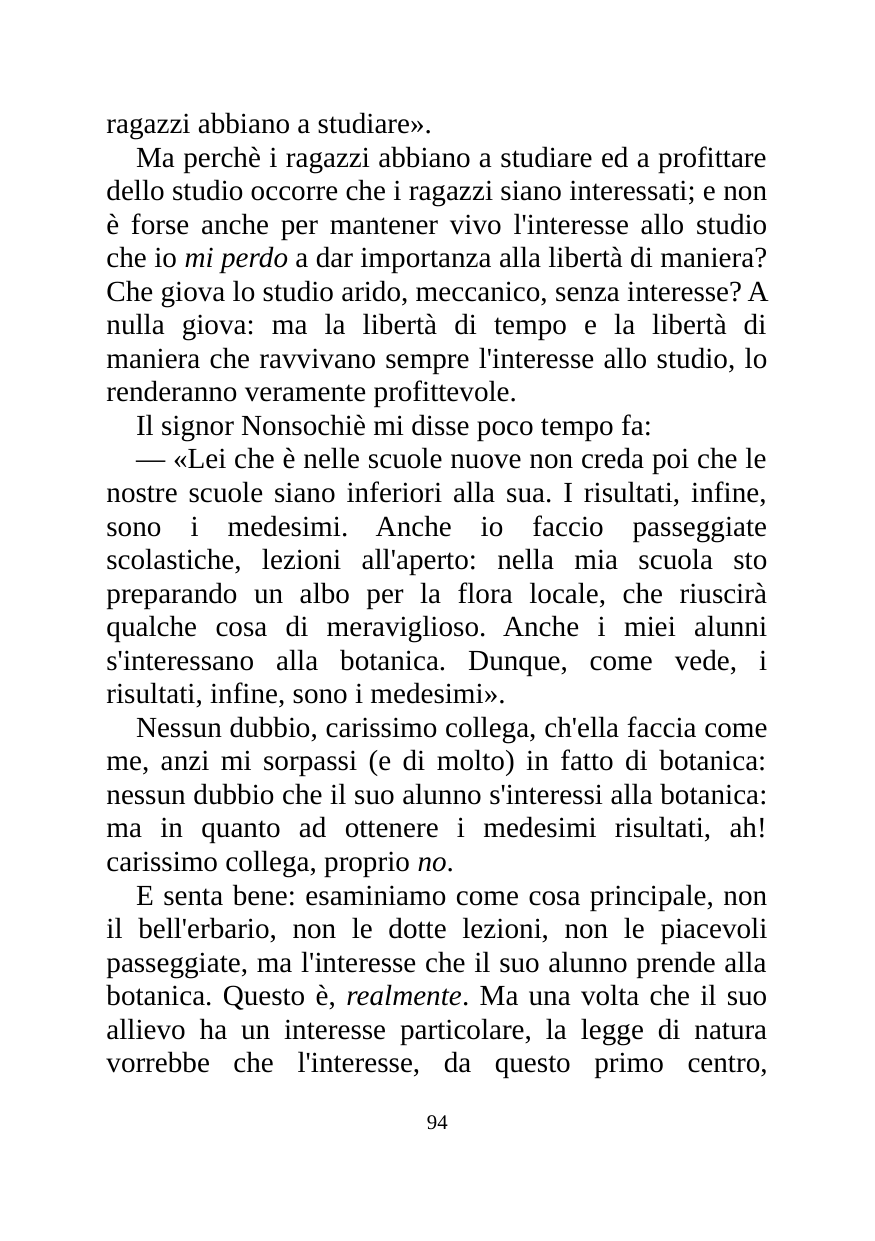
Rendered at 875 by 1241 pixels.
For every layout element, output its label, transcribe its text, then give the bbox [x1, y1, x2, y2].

text Nessun dubbio, carissimo collega, ch'ella faccia come me, anzi mi sorpassi (e di molto) in fatto di botanica: nessun dubbio che il suo alunno s'interessi alla botanica: ma in quanto ad ottenere i medesimi risultati, ah! carissimo collega, proprio no. [106, 710, 768, 878]
text ragazzi abbiano a studiare». [106, 106, 768, 140]
text E senta bene: esaminiamo come cosa principale, non il bell'erbario, non le dotte lezioni, non le piacevoli passeggiate, ma l'interesse che il suo alunno prende alla botanica. Questo è, realmente. Ma una volta che il suo allievo ha un interesse particolare, la legge di natura vorrebbe che l'interesse, da questo primo centro, [106, 878, 768, 1079]
text Ma perchè i ragazzi abbiano a studiare ed a profittare dello studio occorre che i ragazzi siano interessati; e non è forse anche per mantener vivo l'interesse allo studio che io mi perdo a dar importanza alla libertà di maniera? Che giova lo studio arido, meccanico, senza interesse? A nulla giova: ma la libertà di tempo e la libertà di maniera che ravvivano sempre l'interesse allo studio, lo renderanno veramente profittevole. [106, 140, 768, 408]
text Il signor Nonsochiè mi disse poco tempo fa: [106, 408, 768, 442]
text — «Lei che è nelle scuole nuove non creda poi che le nostre scuole siano inferiori alla sua. I risultati, infine, sono i medesimi. Anche io faccio passeggiate scolastiche, lezioni all'aperto: nella mia scuola sto preparando un albo per la flora locale, che riuscirà qualche cosa di meraviglioso. Anche i miei alunni s'interessano alla botanica. Dunque, come vede, i risultati, infine, sono i medesimi». [106, 442, 768, 710]
